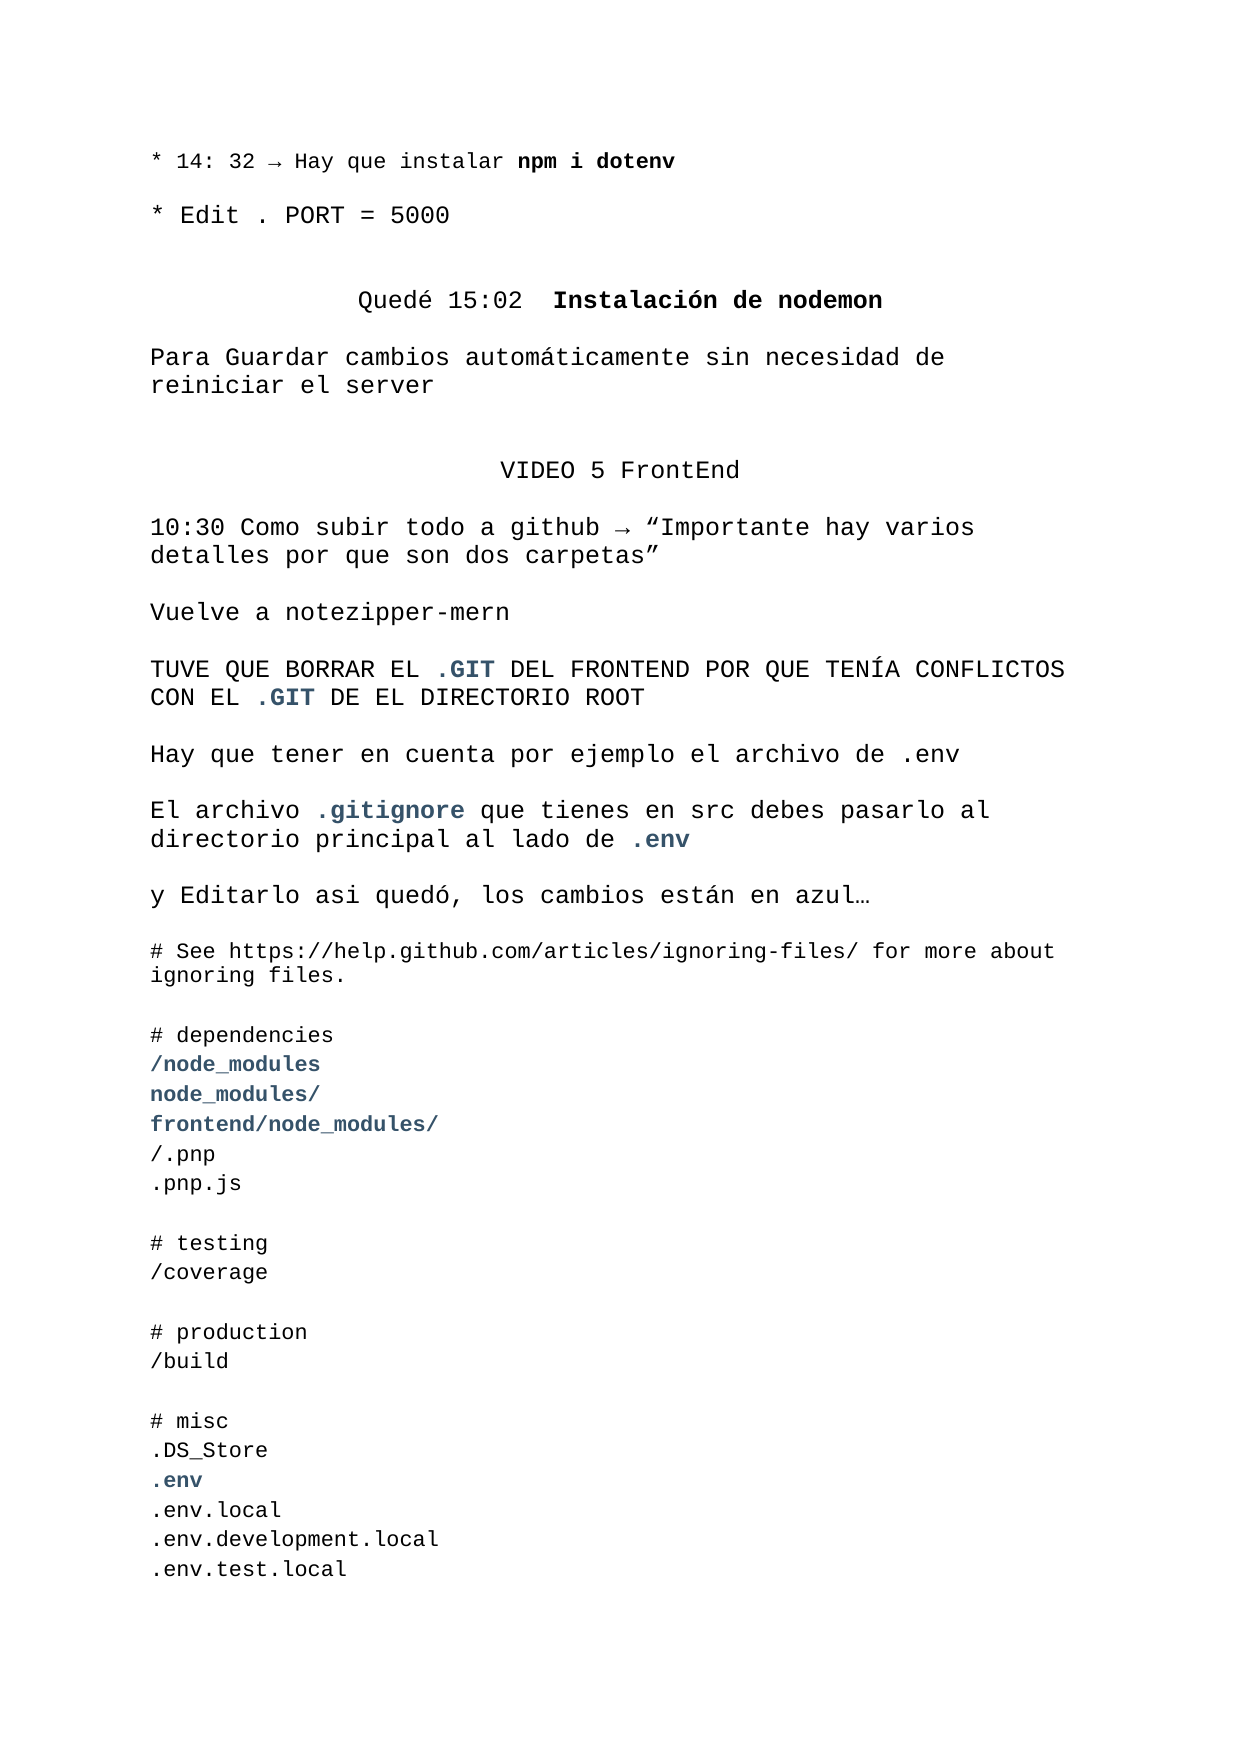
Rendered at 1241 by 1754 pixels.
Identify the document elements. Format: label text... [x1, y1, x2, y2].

text * Edit . PORT = 5000 [150, 203, 1090, 231]
text .env [150, 1464, 1090, 1494]
text /build [150, 1346, 1090, 1375]
text .env.test.local [150, 1553, 1090, 1583]
text VIDEO 5 FrontEnd [150, 458, 1090, 486]
text .env.local [150, 1494, 1090, 1524]
text # testing [150, 1227, 1090, 1257]
text # production [150, 1316, 1090, 1346]
text .DS_Store [150, 1435, 1090, 1464]
text frontend/node_modules/ [150, 1108, 1090, 1138]
text /.pnp [150, 1138, 1090, 1167]
text # misc [150, 1405, 1090, 1435]
text Vuelve a notezipper-mern [150, 600, 1090, 628]
text Quedé 15:02 Instalación de nodemon [150, 288, 1090, 316]
text .pnp.js [150, 1167, 1090, 1197]
text node_modules/ [150, 1078, 1090, 1108]
text 10:30 Como subir todo a github → “Importante hay varios detalles por que son dos carpetas” [150, 515, 1090, 571]
text # dependencies [150, 1019, 1090, 1049]
text Para Guardar cambios automáticamente sin necesidad de reiniciar el server [150, 345, 1090, 401]
text /node_modules [150, 1049, 1090, 1078]
text Hay que tener en cuenta por ejemplo el archivo de .env [150, 741, 1090, 770]
text * 14: 32 → Hay que instalar npm i dotenv [150, 150, 1090, 175]
text TUVE QUE BORRAR EL .GIT DEL FRONTEND POR QUE TENÍA CONFLICTOS CON EL .GIT DE EL DIRECTORIO ROOT [150, 656, 1090, 713]
text y Editarlo asi quedó, los cambios están en azul… [150, 883, 1090, 911]
text /coverage [150, 1257, 1090, 1286]
text # See https://help.github.com/articles/ignoring-files/ for more about ignoring files. [150, 940, 1090, 989]
text .env.development.local [150, 1524, 1090, 1553]
text El archivo .gitignore que tienes en src debes pasarlo al directorio principal al lado de .env [150, 798, 1090, 855]
